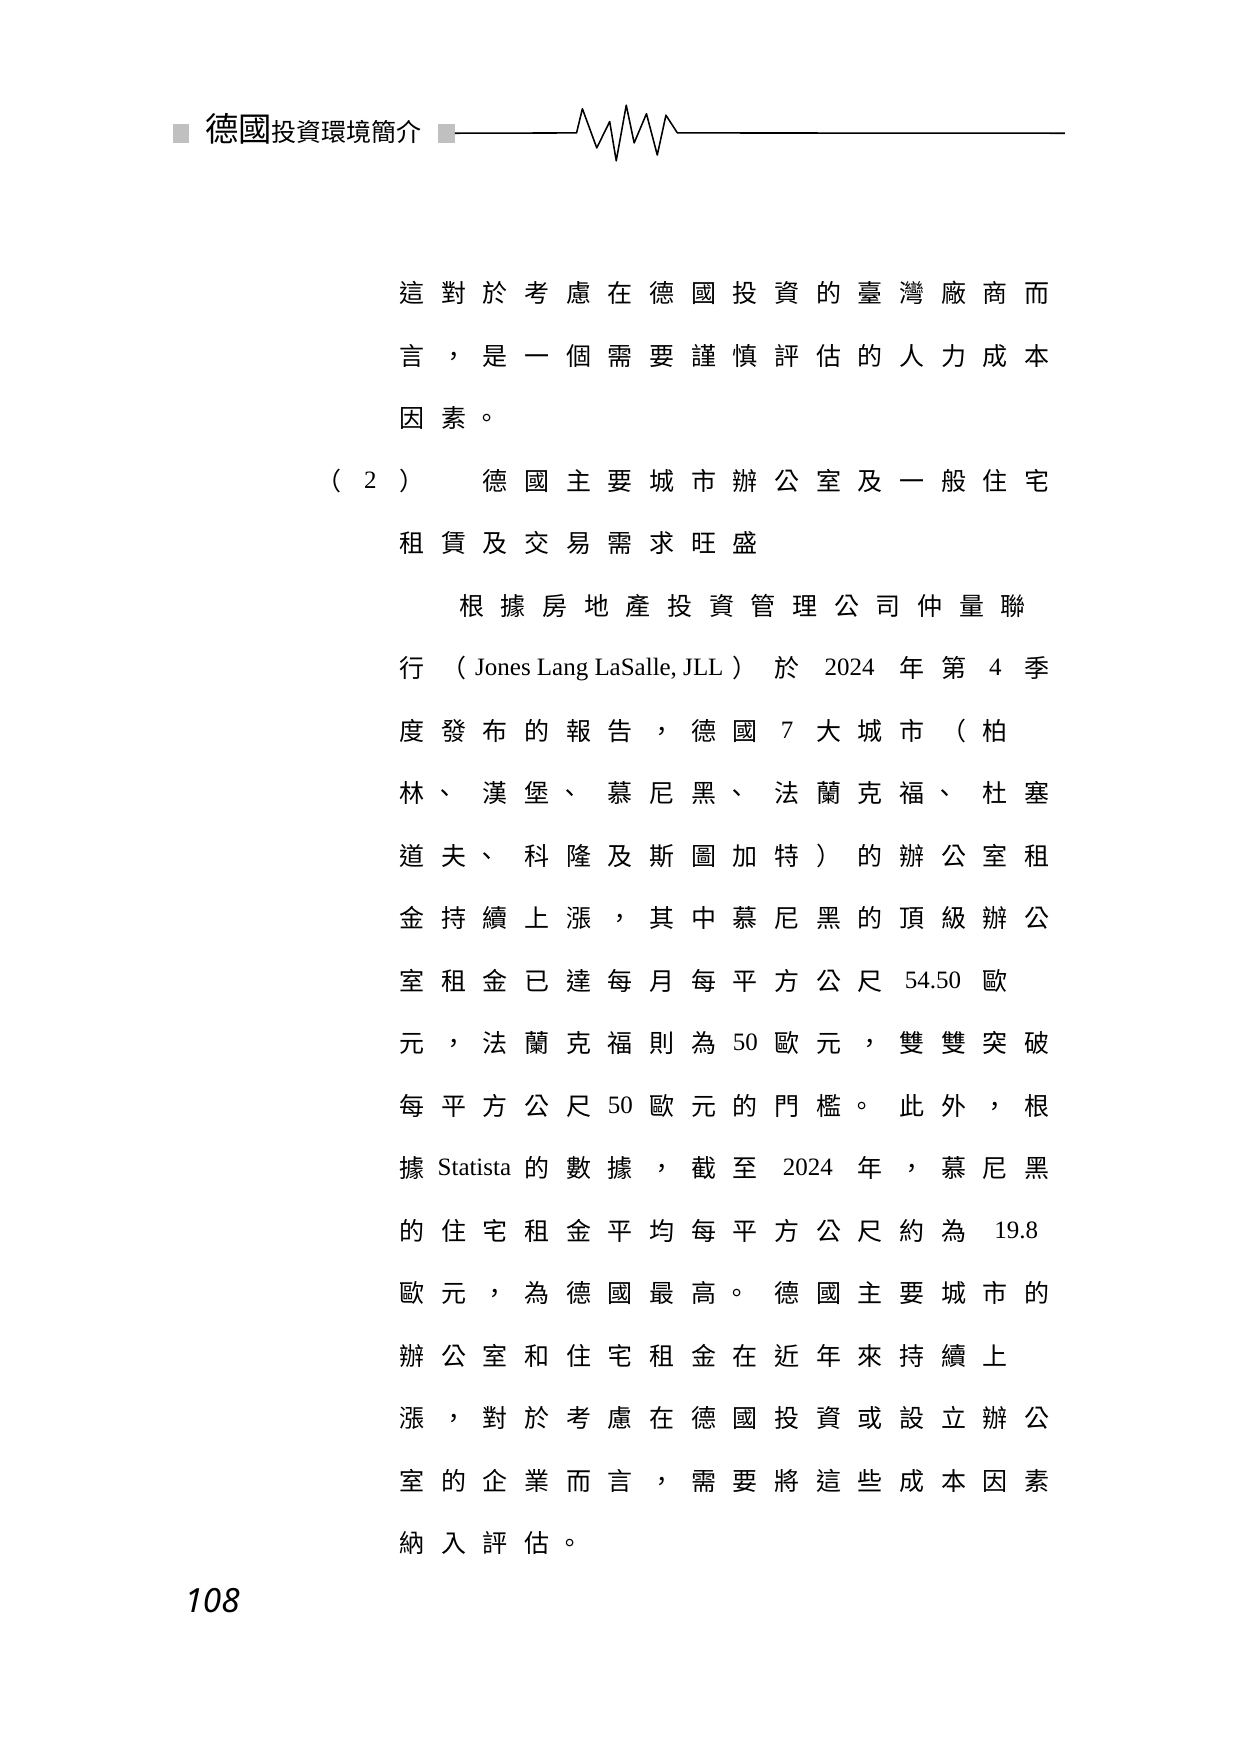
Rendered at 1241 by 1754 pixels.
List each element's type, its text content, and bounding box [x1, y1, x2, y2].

text 這對於考慮在德國投資的臺灣廠商而言，是一個需要謹慎評估的人力成本因素。 [306, 250, 1058, 438]
text 根據房地產投資管理公司仲量聯行（Jones Lang LaSalle, JLL）於2024年第4季度發布的報告，德國7大城市（柏林、漢堡、慕尼黑、法蘭克福、杜塞道夫、科隆及斯圖加特）的辦公室租金持續上漲，其中慕尼黑的頂級辦公室租金已達每月每平方公尺54.50歐元，法蘭克福則為50歐元，雙雙突破每平方公尺50歐元的門檻。此外，根據Statista的數據，截至2024年，慕尼黑的住宅租金平均每平方公尺約為19.8歐元，為德國最高。德國主要城市的辦公室和住宅租金在近年來持續上漲，對於考慮在德國投資或設立辦公室的企業而言，需要將這些成本因素納入評估。 [306, 563, 1058, 1563]
text （2） 德國主要城市辦公室及一般住宅租賃及交易需求旺盛 [306, 438, 1058, 563]
